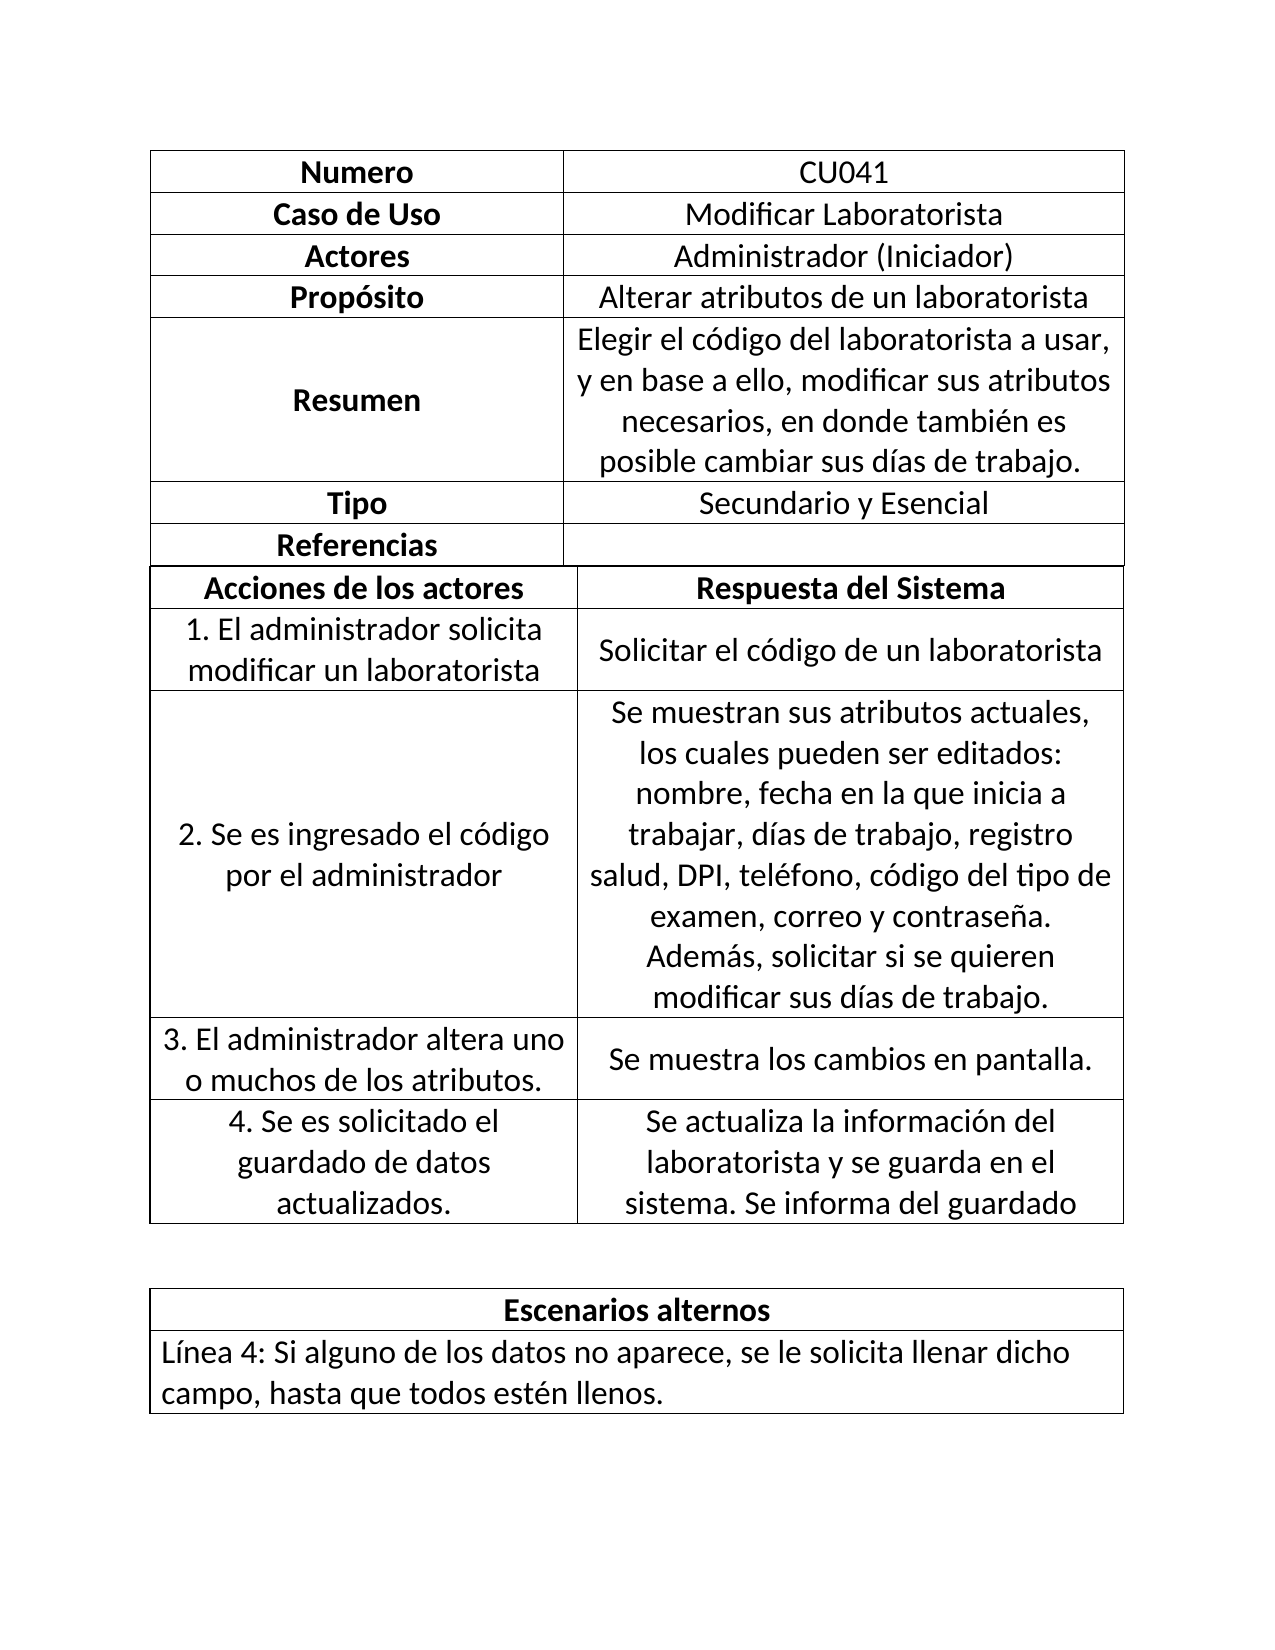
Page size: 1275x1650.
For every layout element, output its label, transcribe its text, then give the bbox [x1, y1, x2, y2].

table_cell [564, 524, 1124, 564]
table_cell 4. Se es solicitado el guardado de datos actualizados. [151, 1100, 577, 1222]
table_cell Tipo [151, 482, 563, 523]
table_cell Caso de Uso [151, 193, 563, 233]
table_cell Modificar Laboratorista [564, 193, 1124, 233]
table_cell Se muestra los cambios en pantalla. [578, 1018, 1123, 1099]
table_cell Se muestran sus atributos actuales, los cuales pueden ser editados: nombre, fecha en la que inicia a trabajar, días de trabajo, registro salud, DPI, teléfono, código del tipo de examen, correo y contraseña. Además, solicitar si se quieren modificar sus días de trabajo. [578, 691, 1123, 1017]
table_cell Solicitar el código de un laboratorista [578, 609, 1123, 690]
table_header Respuesta del Sistema [578, 567, 1123, 607]
table_cell Referencias [151, 524, 563, 564]
table_cell Actores [151, 235, 563, 275]
table_cell Resumen [151, 318, 563, 481]
table_header Numero [151, 151, 563, 192]
table_cell Secundario y Esencial [564, 482, 1124, 523]
table_cell 3. El administrador altera uno o muchos de los atributos. [151, 1018, 577, 1099]
table_cell 2. Se es ingresado el código por el administrador [151, 691, 577, 1017]
table_cell Alterar atributos de un laboratorista [564, 276, 1124, 317]
table_header Escenarios alternos [151, 1289, 1123, 1330]
table_header Acciones de los actores [151, 567, 577, 607]
table_cell Se actualiza la información del laboratorista y se guarda en el sistema. Se informa del guardado [578, 1100, 1123, 1222]
table_cell Administrador (Iniciador) [564, 235, 1124, 275]
table_cell Línea 4: Si alguno de los datos no aparece, se le solicita llenar dicho campo, hasta que todos estén llenos. [151, 1331, 1123, 1413]
table_header CU041 [564, 151, 1124, 192]
table_cell Propósito [151, 276, 563, 317]
table_cell Elegir el código del laboratorista a usar, y en base a ello, modificar sus atributos necesarios, en donde también es posible cambiar sus días de trabajo. [564, 318, 1124, 481]
table_cell 1. El administrador solicita modificar un laboratorista [151, 609, 577, 690]
